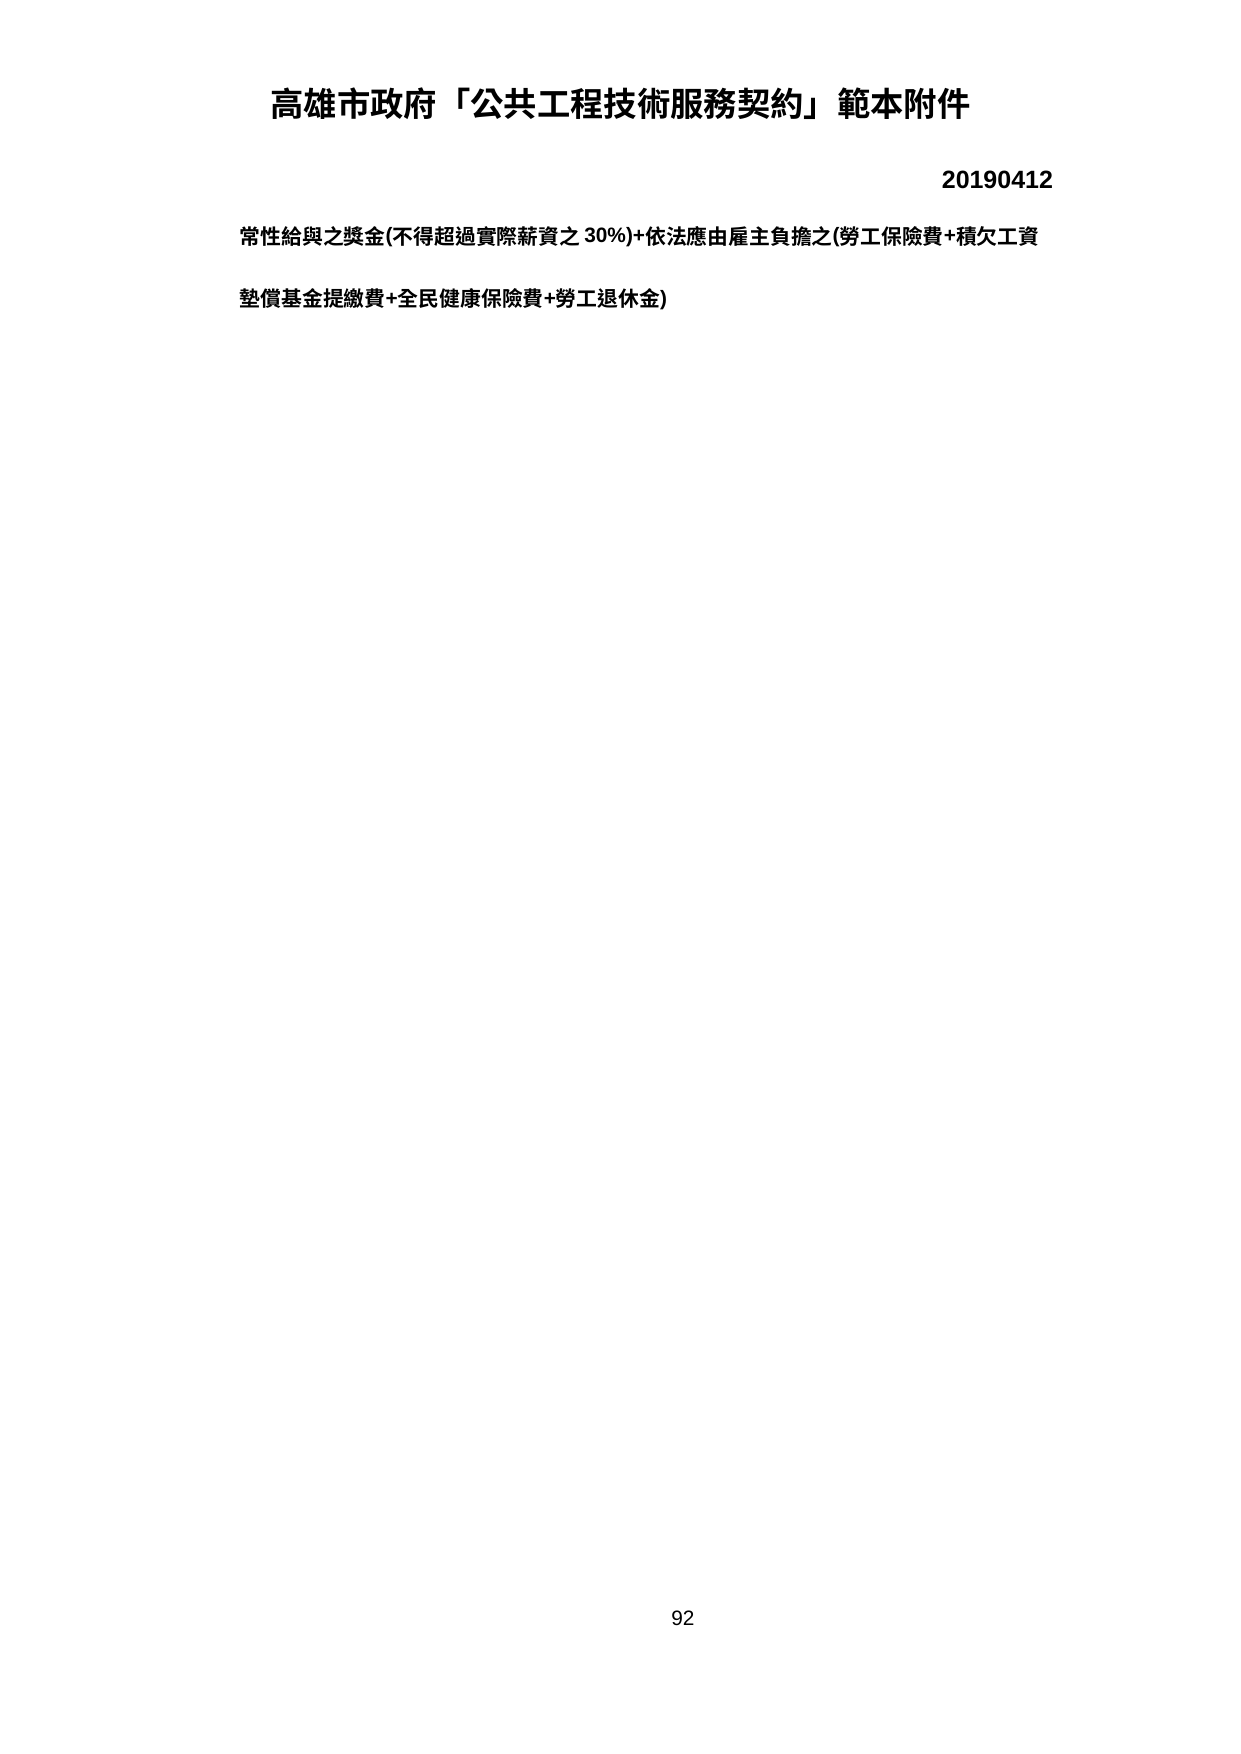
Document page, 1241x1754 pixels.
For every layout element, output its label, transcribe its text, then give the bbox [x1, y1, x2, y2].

text 常性給與之獎金(不得超過實際薪資之30%)+依法應由雇主負擔之(勞工保險費+積欠工資墊償基金提繳費+全民健康保險費+勞工退休金) [187, 193, 1053, 318]
